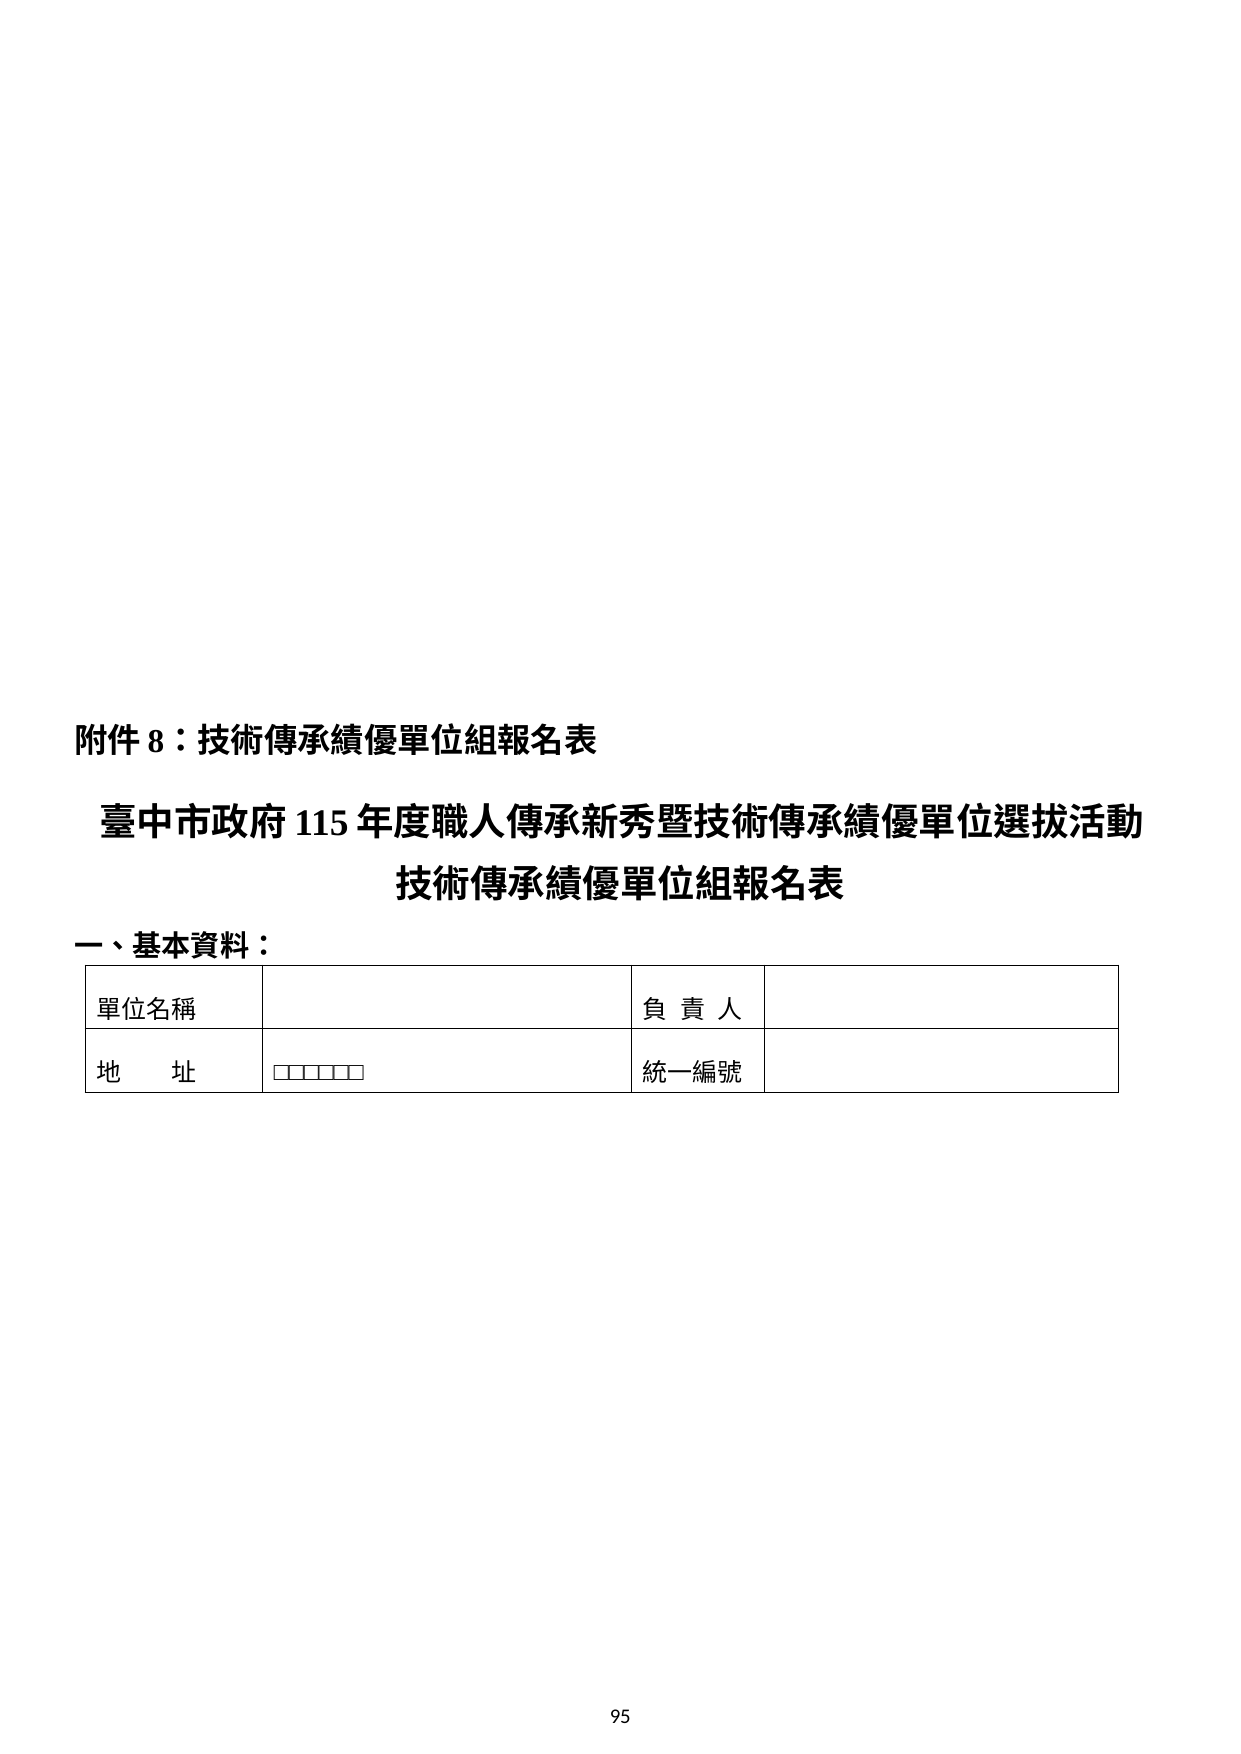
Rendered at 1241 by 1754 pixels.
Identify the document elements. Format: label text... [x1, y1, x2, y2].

table_header 負 責 人 [632, 966, 764, 1028]
table_header [765, 966, 1118, 1028]
table_cell [765, 1029, 1118, 1092]
table_cell □□□□□□ [263, 1029, 631, 1092]
text 技術傳承績優單位組報名表 [74, 839, 1166, 902]
table_header [263, 966, 631, 1028]
table_header 單位名稱 [86, 966, 262, 1028]
subtitle 附件8：技術傳承績優單位組報名表 [74, 696, 1166, 758]
text 臺中市政府115年度職人傳承新秀暨技術傳承績優單位選拔活動 [71, 777, 1171, 839]
table_cell 統一編號 [632, 1029, 764, 1092]
table_cell 地 址 [86, 1029, 262, 1092]
text 一、基本資料： [74, 902, 1166, 964]
